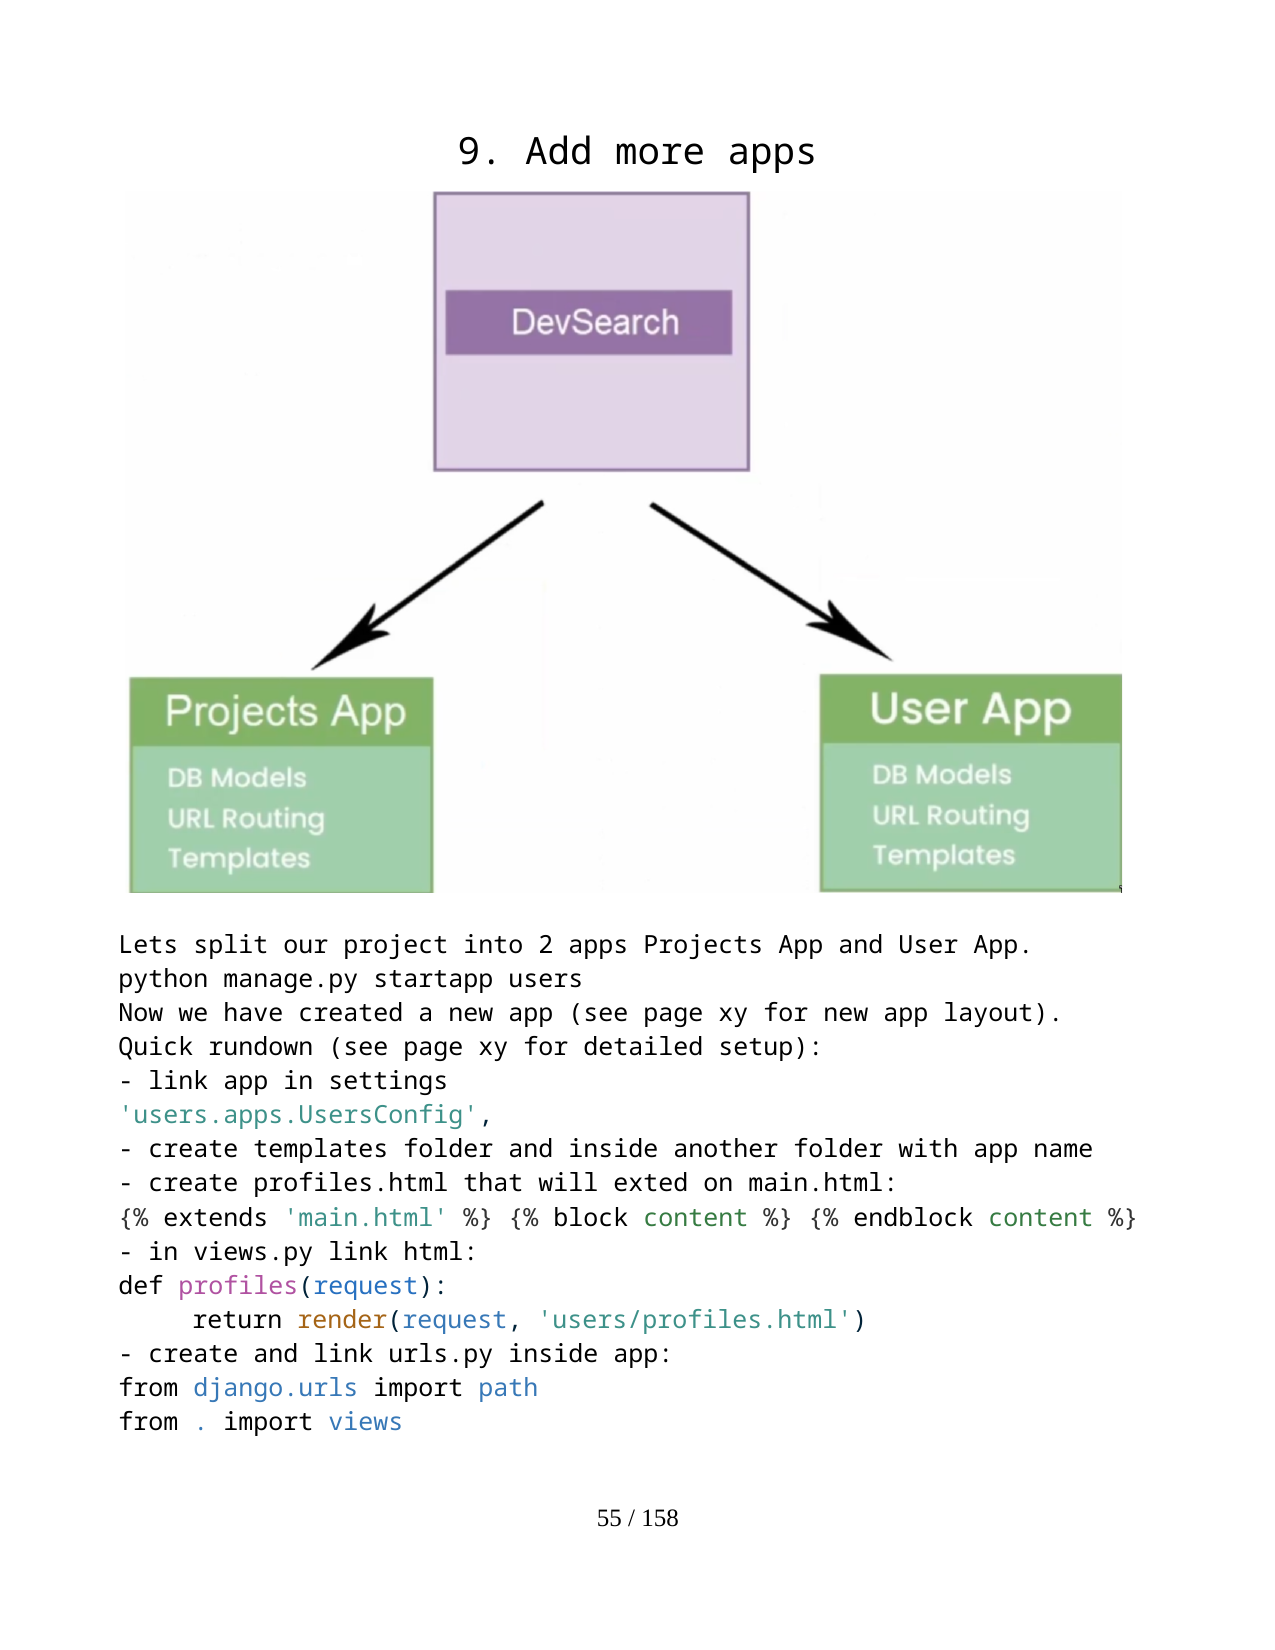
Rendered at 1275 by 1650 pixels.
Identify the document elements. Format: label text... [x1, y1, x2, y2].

text - in views.py link html: [118, 1233, 1157, 1267]
text Now we have created a new app (see page xy for new app layout). [118, 995, 1157, 1029]
text 'users.apps.UsersConfig', [118, 1097, 1157, 1131]
text - create templates folder and inside another folder with app name [118, 1131, 1157, 1165]
text Lets split our project into 2 apps Projects App and User App. [118, 927, 1157, 961]
text from . import views [118, 1403, 1157, 1438]
text from django.urls import path [118, 1369, 1157, 1403]
picture [125, 191, 1123, 893]
text - create profiles.html that will exted on main.html: [118, 1165, 1157, 1199]
text Quick rundown (see page xy for detailed setup): [118, 1029, 1157, 1063]
text {% extends 'main.html' %} {% block content %} {% endblock content %} [118, 1199, 1157, 1233]
subtitle 9. Add more apps [118, 124, 1157, 175]
text def profiles(request): [118, 1267, 1157, 1301]
text - link app in settings [118, 1063, 1157, 1097]
text python manage.py startapp users [118, 961, 1157, 995]
text return render(request, 'users/profiles.html') [118, 1301, 1157, 1335]
text - create and link urls.py inside app: [118, 1335, 1157, 1369]
